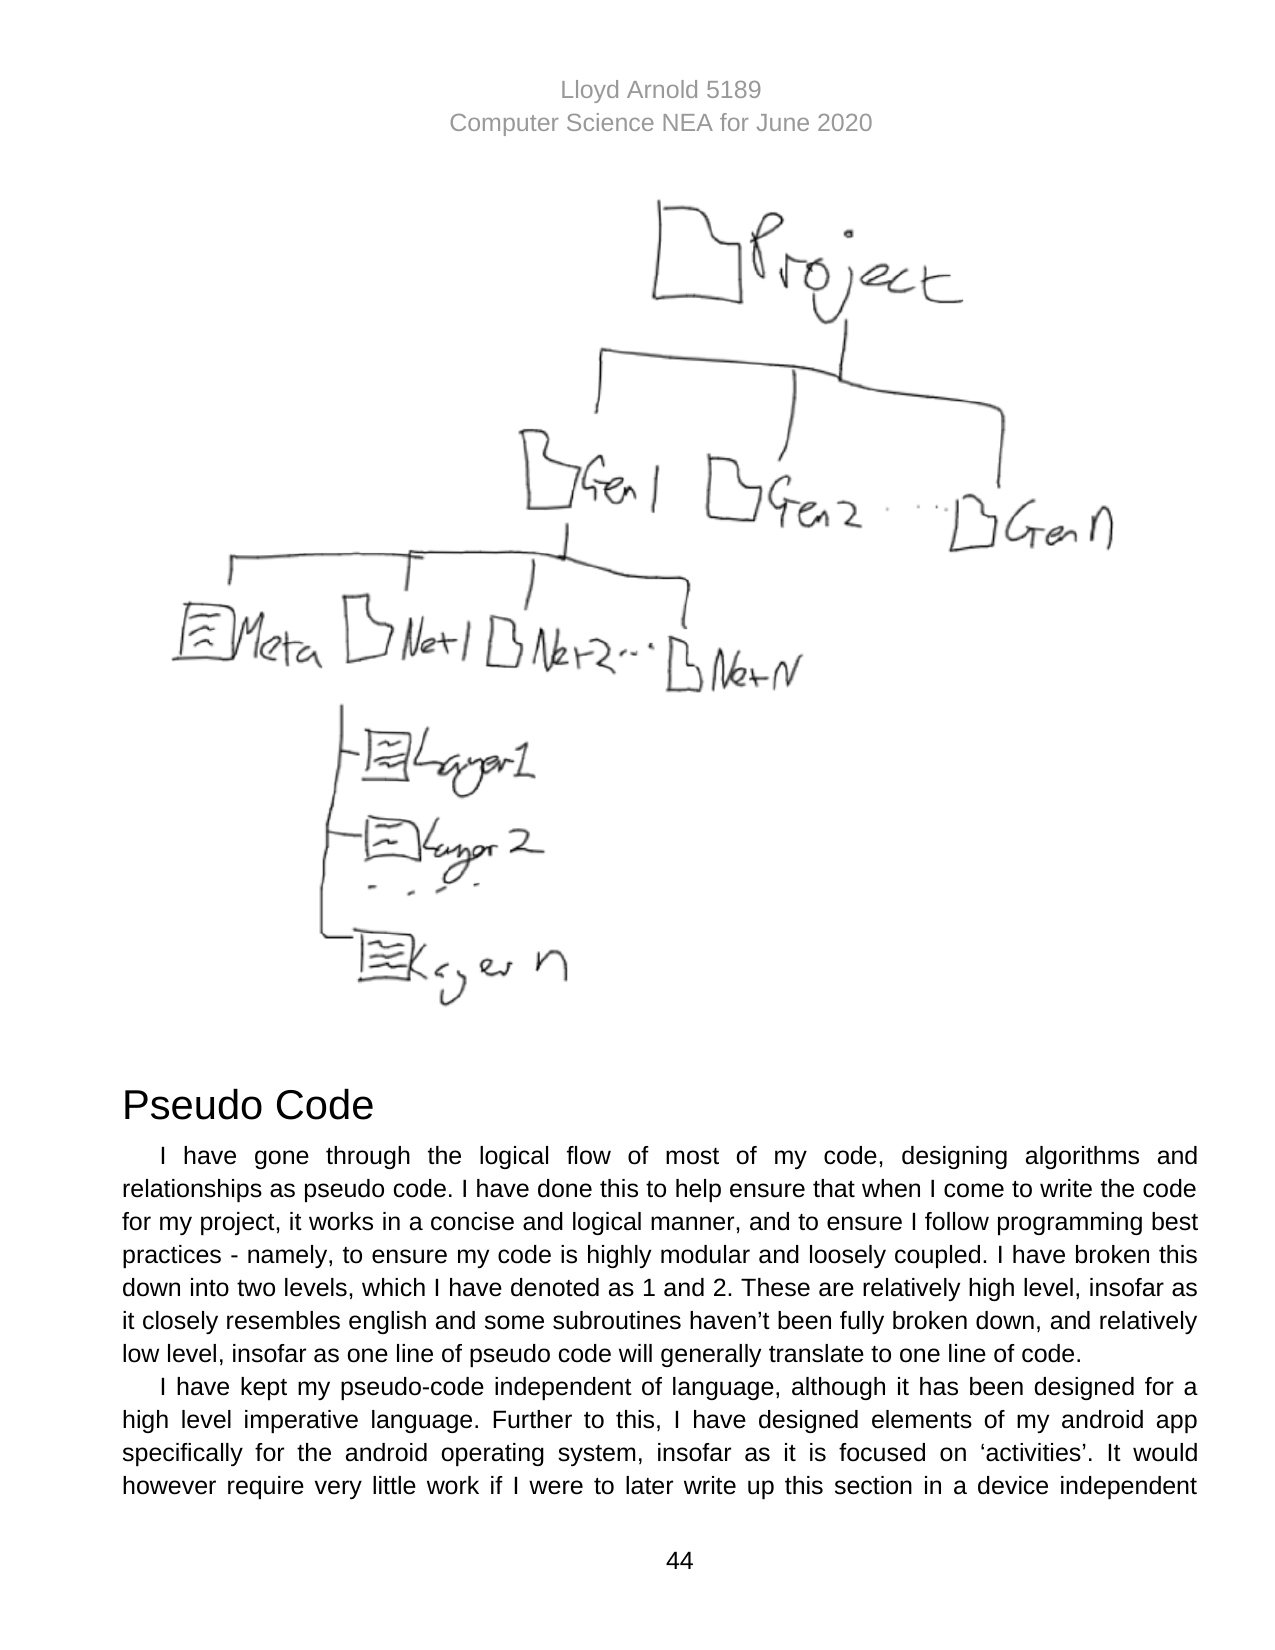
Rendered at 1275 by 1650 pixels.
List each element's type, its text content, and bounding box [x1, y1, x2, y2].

subtitle Pseudo Code [122, 1080, 1200, 1128]
text I have gone through the logical flow of most of my code, designing algorithms and relationships as pseudo code. I have done this to help ensure that when I come to write the code for my project, it works in a concise and logical manner, and to ensure I follow programming best practices - namely, to ensure my code is highly modular and loosely coupled. I have broken this down into two levels, which I have denoted as 1 and 2. These are relatively high level, insofar as it closely resembles english and some subroutines haven’t been fully broken down, and relatively low level, insofar as one line of pseudo code will generally translate to one line of code. [122, 1141, 1200, 1368]
picture [160, 137, 1113, 1035]
text I have kept my pseudo-code independent of language, although it has been designed for a high level imperative language. Further to this, I have designed elements of my android app specifically for the android operating system, insofar as it is focused on ‘activities’. It would however require very little work if I were to later write up this section in a device independent [122, 1372, 1200, 1500]
